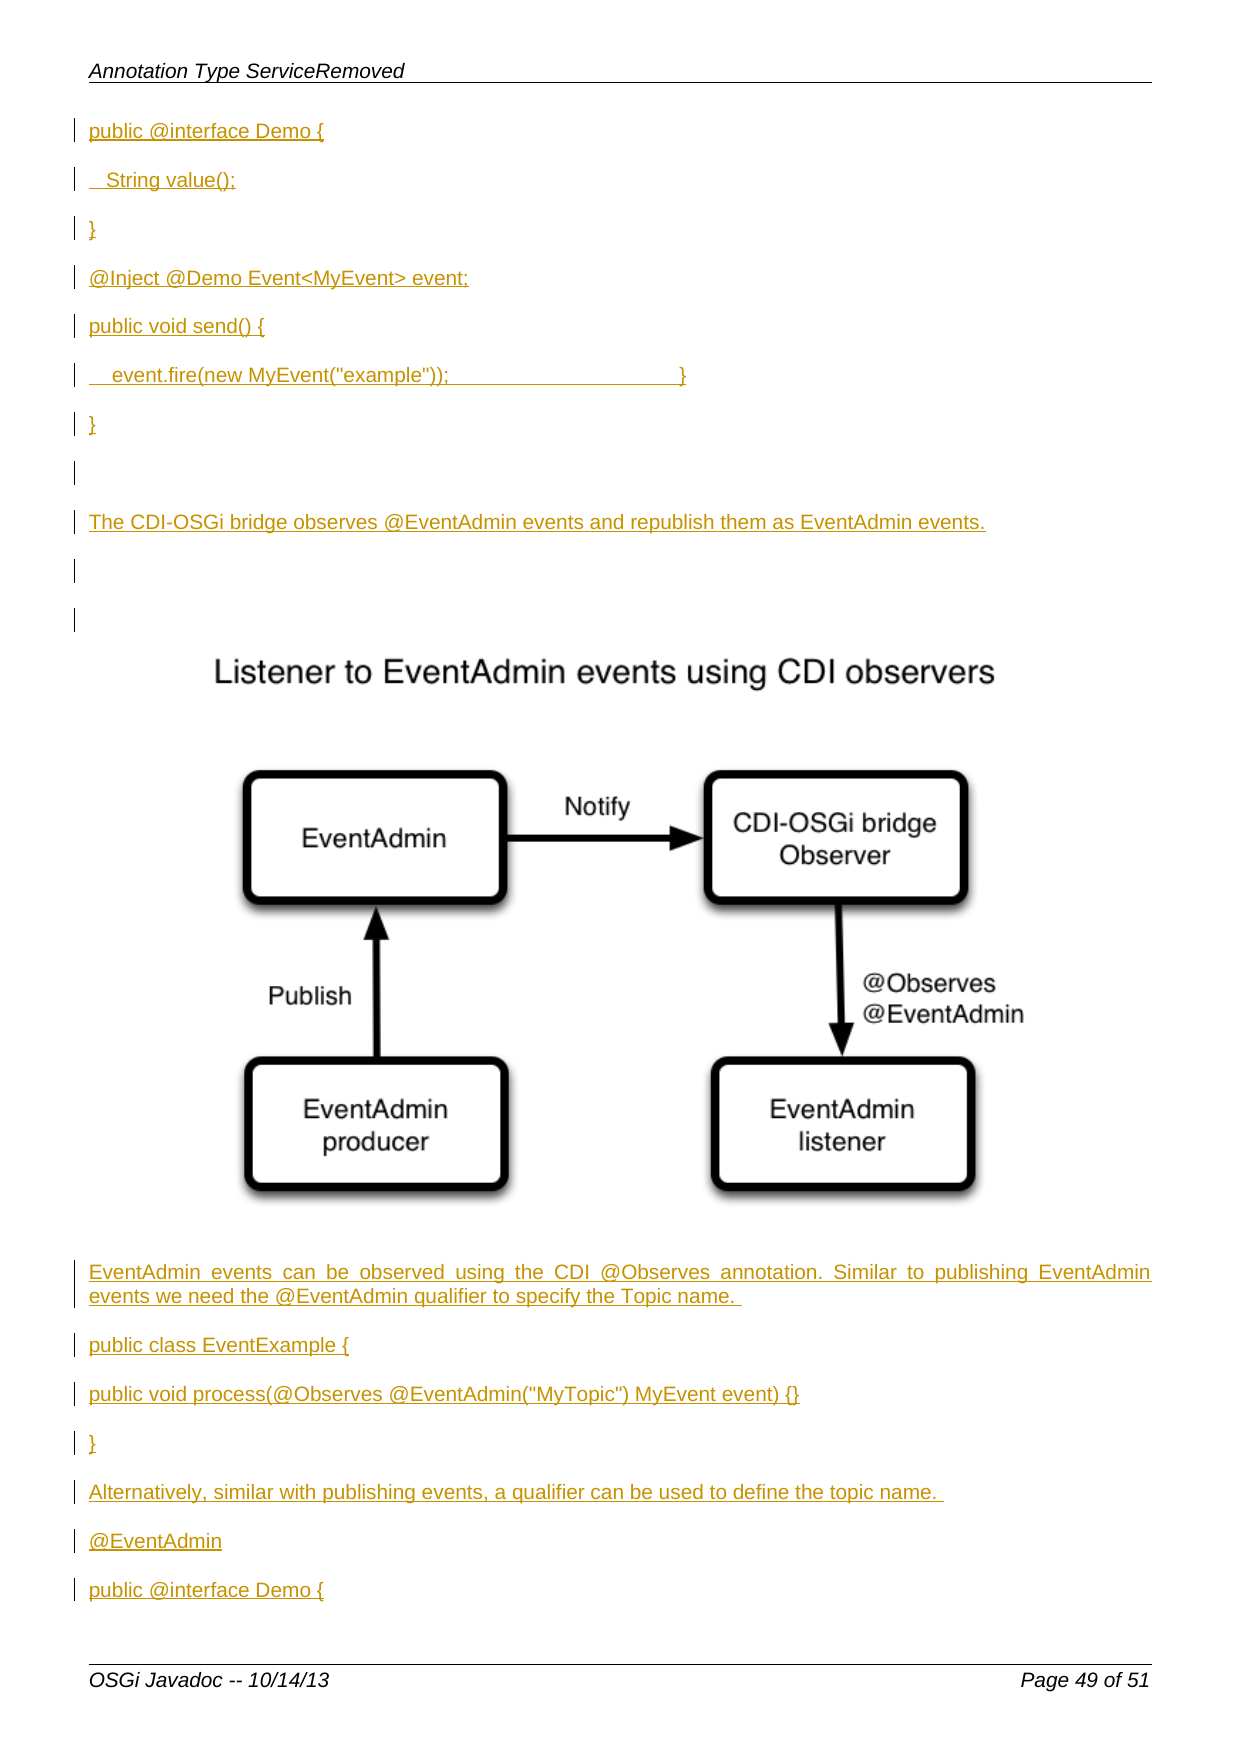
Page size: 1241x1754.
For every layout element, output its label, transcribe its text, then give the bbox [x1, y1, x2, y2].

text public @interface Demo { [88, 118, 1152, 142]
text public class EventExample { [88, 1333, 1152, 1357]
text public void send() { [88, 314, 1152, 338]
text events we need the @EventAdmin qualifier to specify the Topic name. [88, 1282, 1152, 1308]
text @EventAdmin [88, 1528, 1152, 1552]
text Alternatively, similar with publishing events, a qualifier can be used to define the topic name. [88, 1479, 1152, 1503]
text } [88, 412, 1152, 436]
text EventAdmin events can be observed using the CDI @Observes annotation. Similar to publishing EventAdmin [88, 1260, 1152, 1281]
text public @interface Demo { [88, 1577, 1152, 1601]
text @Inject @Demo Event<MyEvent> event; [88, 265, 1152, 289]
picture [206, 644, 1034, 1211]
text The CDI-OSGi bridge observes @EventAdmin events and republish them as EventAdmin events. [88, 510, 1152, 534]
text public void process(@Observes @EventAdmin("MyTopic") MyEvent event) {} [88, 1382, 1152, 1406]
text String value(); [88, 167, 1152, 191]
text } [88, 216, 1152, 240]
text } [88, 1431, 1152, 1454]
text event.fire(new MyEvent("example")); } [88, 363, 1152, 387]
